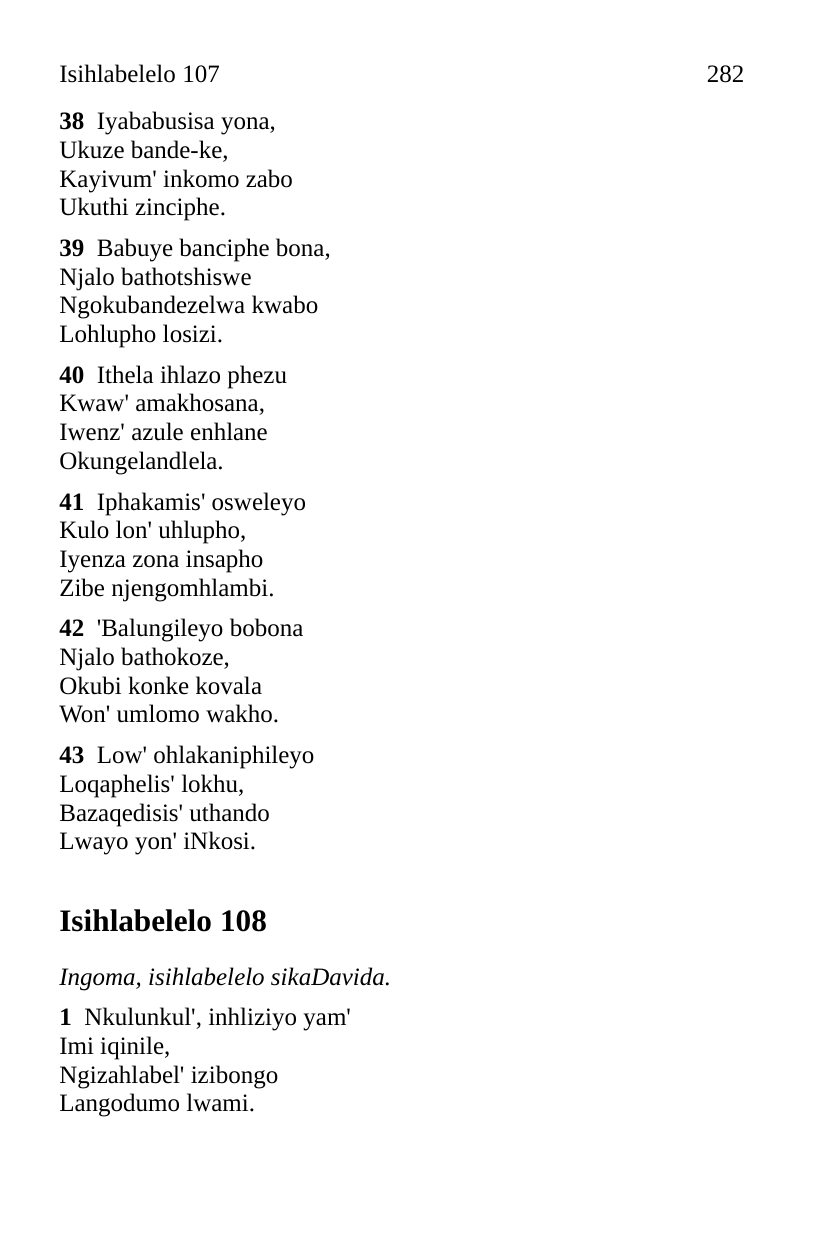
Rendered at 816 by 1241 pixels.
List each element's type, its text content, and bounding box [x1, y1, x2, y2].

text 43 Low' ohlakaniphileyo [59, 740, 744, 769]
text Imi iqinile, [59, 1031, 744, 1060]
text Won' umlomo wakho. [59, 699, 744, 728]
text Ngizahlabel' izibongo [59, 1060, 744, 1088]
text Kwaw' amakhosana, [59, 388, 744, 417]
text Kulo lon' uhlupho, [59, 515, 744, 544]
text Lwayo yon' iNkosi. [59, 826, 744, 855]
text Iwenz' azule enhlane [59, 417, 744, 446]
text Ukuze bande-ke, [59, 135, 744, 164]
text Kayivum' inkomo zabo [59, 164, 744, 192]
text Bazaqedisis' uthando [59, 798, 744, 826]
text Okungelandlela. [59, 446, 744, 475]
text Iyenza zona insapho [59, 544, 744, 573]
text 38 Iyababusisa yona, [59, 106, 744, 135]
text Loqaphelis' lokhu, [59, 769, 744, 798]
text Isihlabelelo 108 [59, 902, 744, 938]
text Njalo bathotshiswe [59, 262, 744, 291]
text Langodumo lwami. [59, 1088, 744, 1117]
text 41 Iphakamis' osweleyo [59, 487, 744, 515]
text 42 'Balungileyo bobona [59, 613, 744, 642]
text Lohlupho losizi. [59, 319, 744, 348]
text Zibe njengomhlambi. [59, 573, 744, 602]
text Ingoma, isihlabelelo sikaDavida. [59, 962, 744, 991]
text Ngokubandezelwa kwabo [59, 291, 744, 319]
text 40 Ithela ihlazo phezu [59, 360, 744, 388]
text 1 Nkulunkul', inhliziyo yam' [59, 1002, 744, 1031]
text Okubi konke kovala [59, 671, 744, 699]
text 39 Babuye banciphe bona, [59, 233, 744, 262]
text Ukuthi zinciphe. [59, 192, 744, 221]
text Njalo bathokoze, [59, 642, 744, 671]
